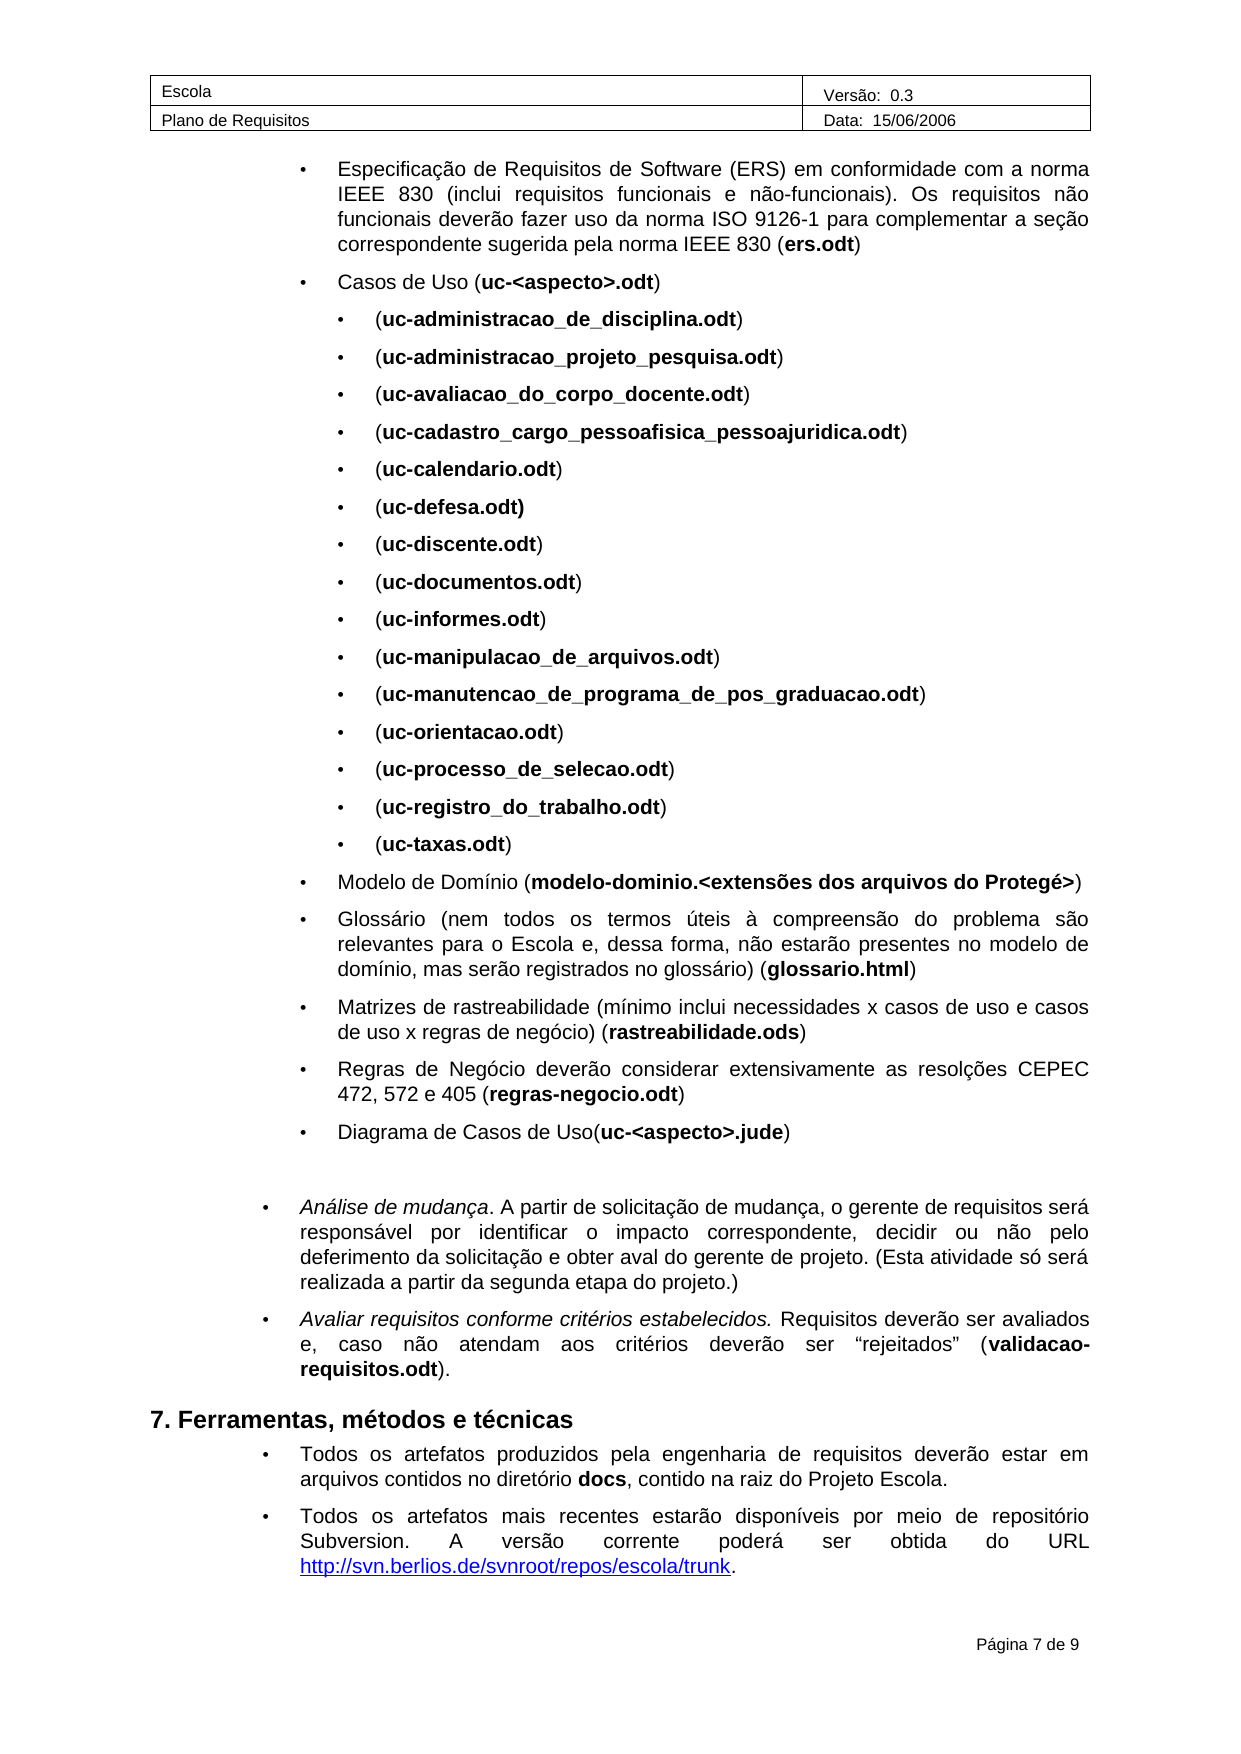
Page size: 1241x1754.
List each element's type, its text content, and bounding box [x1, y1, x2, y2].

list (uc-calendario.odt) [337, 456, 1090, 481]
list Todos os artefatos mais recentes estarão disponíveis por meio de repositório Subversion. A versão corrente poderá ser obtida do URL http://svn.berlios.de/svnroot/repos/escola/trunk. [262, 1503, 1090, 1578]
list Especificação de Requisitos de Software (ERS) em conformidade com a norma IEEE 830 (inclui requisitos funcionais e não-funcionais). Os requisitos não funcionais deverão fazer uso da norma ISO 9126-1 para complementar a seção correspondente sugerida pela norma IEEE 830 (ers.odt) [300, 156, 1090, 256]
list Avaliar requisitos conforme critérios estabelecidos. Requisitos deverão ser avaliados e, caso não atendam aos critérios deverão ser “rejeitados” (validacao-requisitos.odt). [262, 1306, 1090, 1381]
list Análise de mudança. A partir de solicitação de mudança, o gerente de requisitos será responsável por identificar o impacto correspondente, decidir ou não pelo deferimento da solicitação e obter aval do gerente de projeto. (Esta atividade só será realizada a partir da segunda etapa do projeto.) [262, 1194, 1090, 1294]
list (uc-manutencao_de_programa_de_pos_graduacao.odt) [337, 681, 1090, 706]
list Glossário (nem todos os termos úteis à compreensão do problema são relevantes para o Escola e, dessa forma, não estarão presentes no modelo de domínio, mas serão registrados no glossário) (glossario.html) [300, 906, 1090, 981]
list Matrizes de rastreabilidade (mínimo inclui necessidades x casos de uso e casos de uso x regras de negócio) (rastreabilidade.ods) [300, 994, 1090, 1044]
list (uc-avaliacao_do_corpo_docente.odt) [337, 381, 1090, 406]
list (uc-registro_do_trabalho.odt) [337, 794, 1090, 819]
list (uc-processo_de_selecao.odt) [337, 756, 1090, 781]
list Regras de Negócio deverão considerar extensivamente as resolções CEPEC 472, 572 e 405 (regras-negocio.odt) [300, 1056, 1090, 1106]
list (uc-orientacao.odt) [337, 719, 1090, 744]
list Diagrama de Casos de Uso(uc-<aspecto>.jude) [300, 1119, 1090, 1144]
list (uc-informes.odt) [337, 606, 1090, 631]
list (uc-cadastro_cargo_pessoafisica_pessoajuridica.odt) [337, 419, 1090, 444]
list (uc-discente.odt) [337, 531, 1090, 556]
list Modelo de Domínio (modelo-dominio.<extensões dos arquivos do Protegé>) [300, 869, 1090, 894]
list (uc-taxas.odt) [337, 831, 1090, 856]
list Todos os artefatos produzidos pela engenharia de requisitos deverão estar em arquivos contidos no diretório docs, contido na raiz do Projeto Escola. [262, 1440, 1090, 1490]
subtitle Ferramentas, métodos e técnicas [150, 1406, 1090, 1434]
list (uc-administracao_projeto_pesquisa.odt) [337, 344, 1090, 369]
list (uc-defesa.odt) [337, 494, 1090, 519]
list Casos de Uso (uc-<aspecto>.odt) [300, 269, 1090, 294]
list (uc-manipulacao_de_arquivos.odt) [337, 644, 1090, 669]
list (uc-administracao_de_disciplina.odt) [337, 306, 1090, 331]
list (uc-documentos.odt) [337, 569, 1090, 594]
